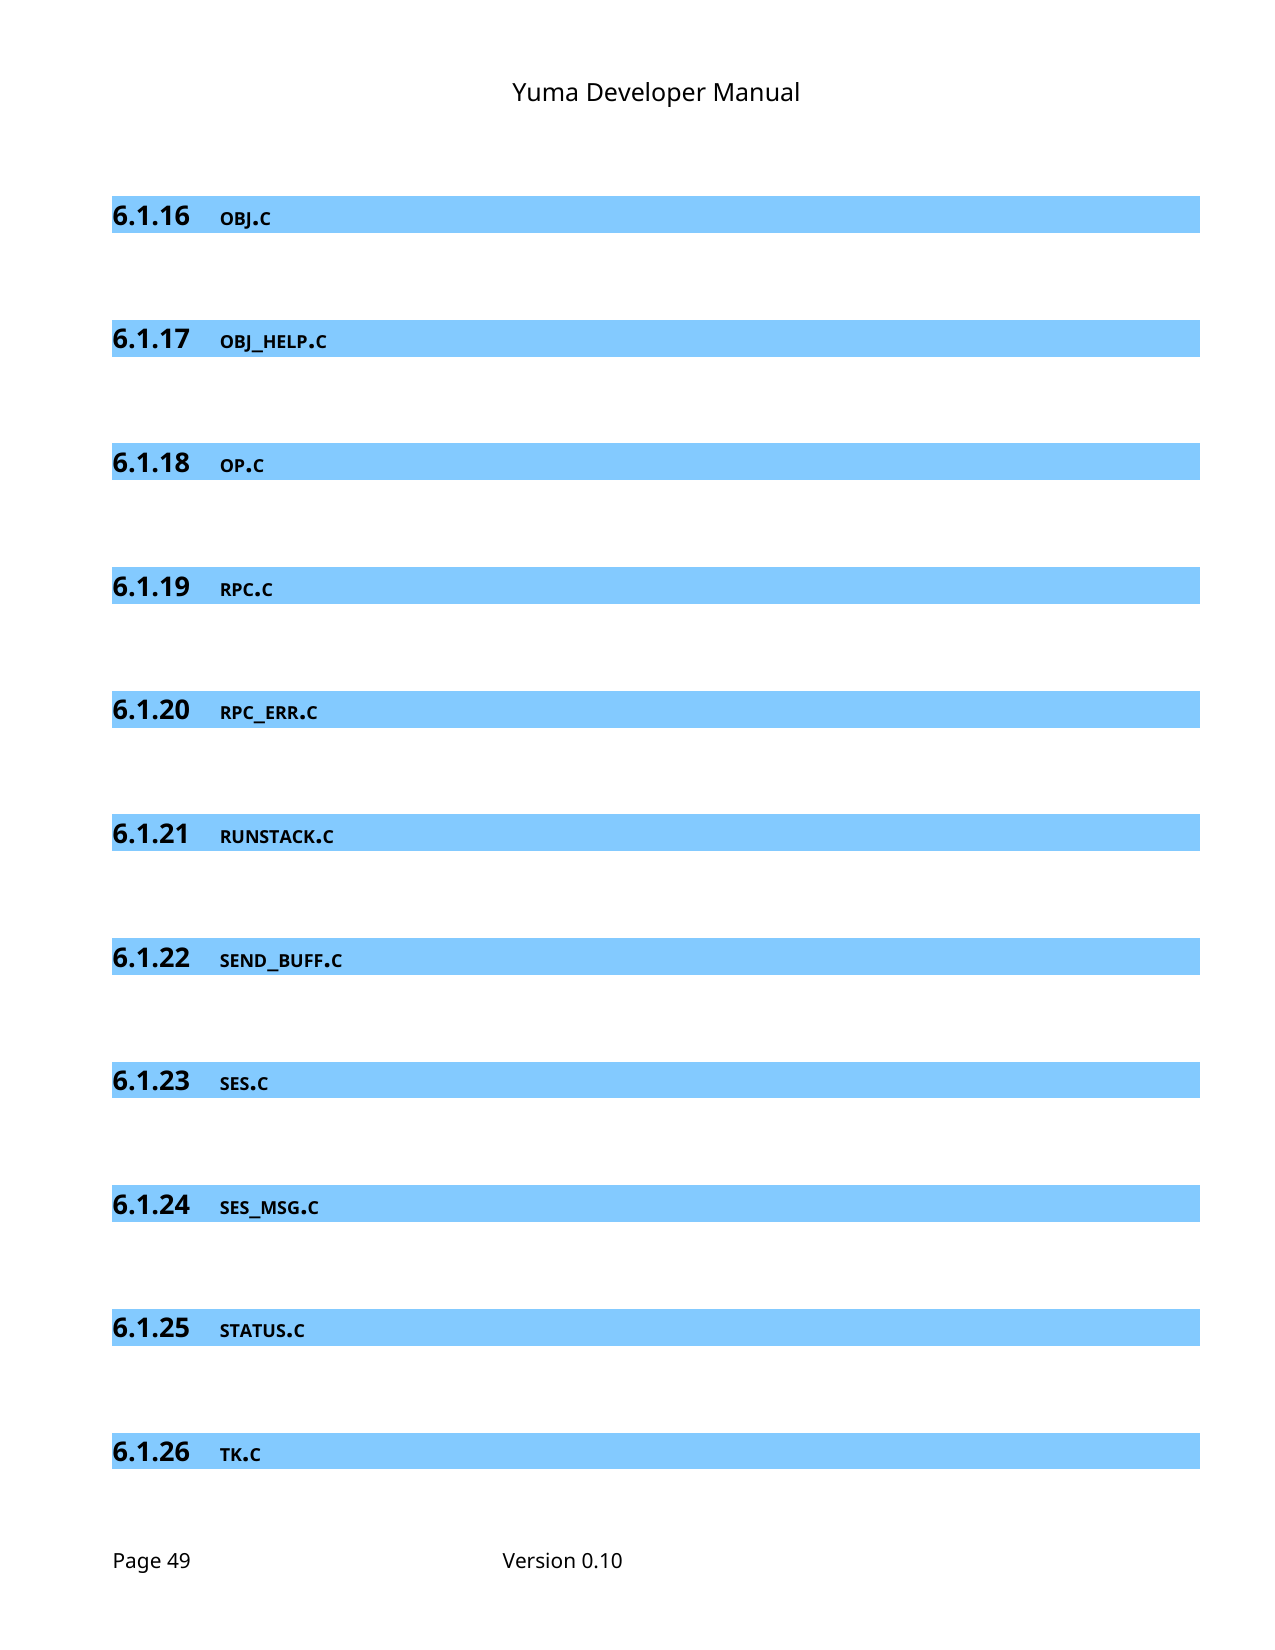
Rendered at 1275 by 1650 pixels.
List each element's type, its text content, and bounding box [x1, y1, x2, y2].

subtitle send_buff.c [112, 938, 1200, 975]
subtitle ses.c [112, 1062, 1200, 1098]
subtitle ses_msg.c [112, 1185, 1200, 1222]
subtitle rpc_err.c [112, 691, 1200, 728]
subtitle runstack.c [112, 814, 1200, 851]
subtitle status.c [112, 1309, 1200, 1346]
subtitle obj.c [112, 196, 1200, 233]
subtitle rpc.c [112, 567, 1200, 604]
subtitle tk.c [112, 1433, 1200, 1469]
subtitle obj_help.c [112, 320, 1200, 357]
subtitle op.c [112, 443, 1200, 480]
